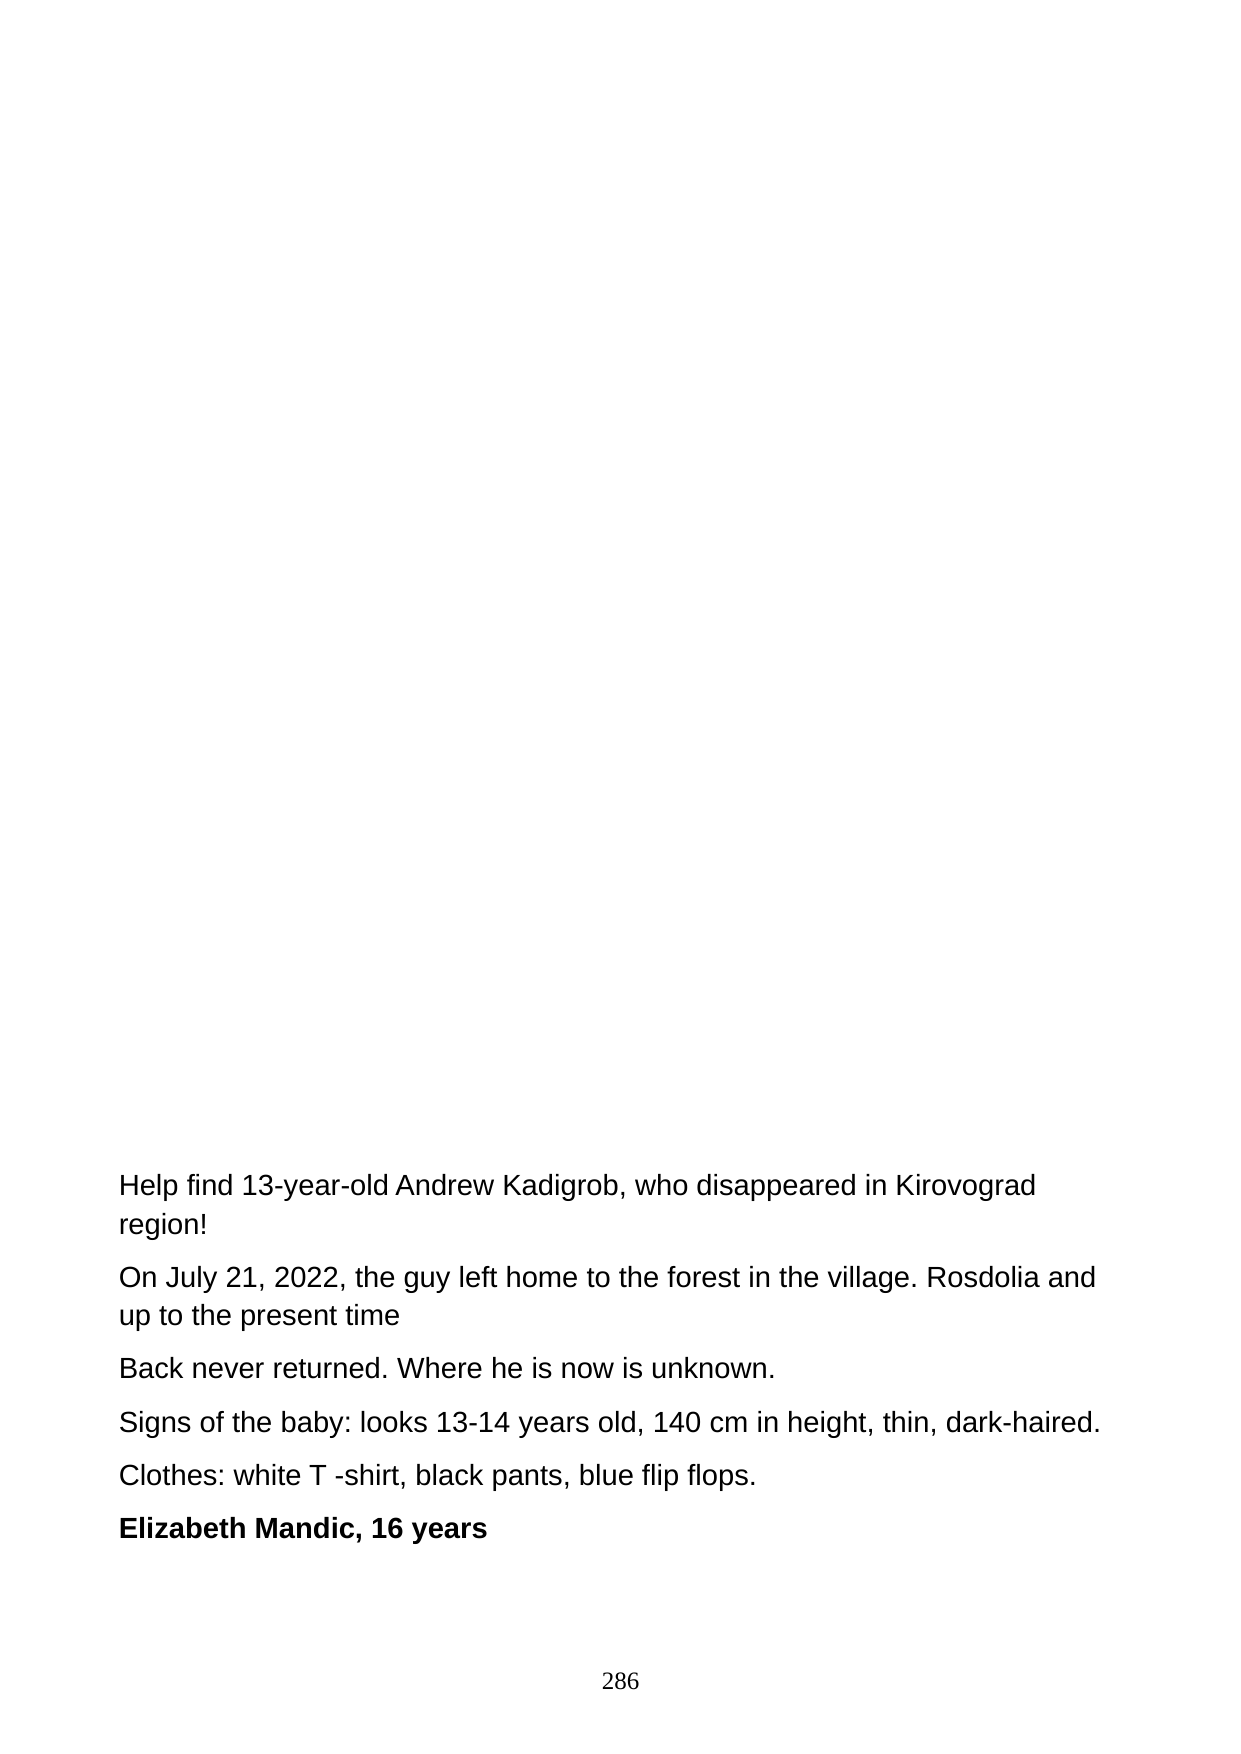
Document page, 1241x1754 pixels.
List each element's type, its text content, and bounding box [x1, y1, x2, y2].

text Help find 13-year-old Andrew Kadigrob, who disappeared in Kirovograd region! [118, 118, 1122, 1240]
text Signs of the baby: looks 13-14 years old, 140 cm in height, thin, dark-haired. [118, 1405, 1122, 1438]
text On July 21, 2022, the guy left home to the forest in the village. Rosdolia and up to the present time [118, 1260, 1122, 1332]
text Elizabeth Mandic, 16 years [118, 1511, 1122, 1544]
text Back never returned. Where he is now is unknown. [118, 1352, 1122, 1385]
text Clothes: white T -shirt, black pants, blue flip flops. [118, 1458, 1122, 1491]
